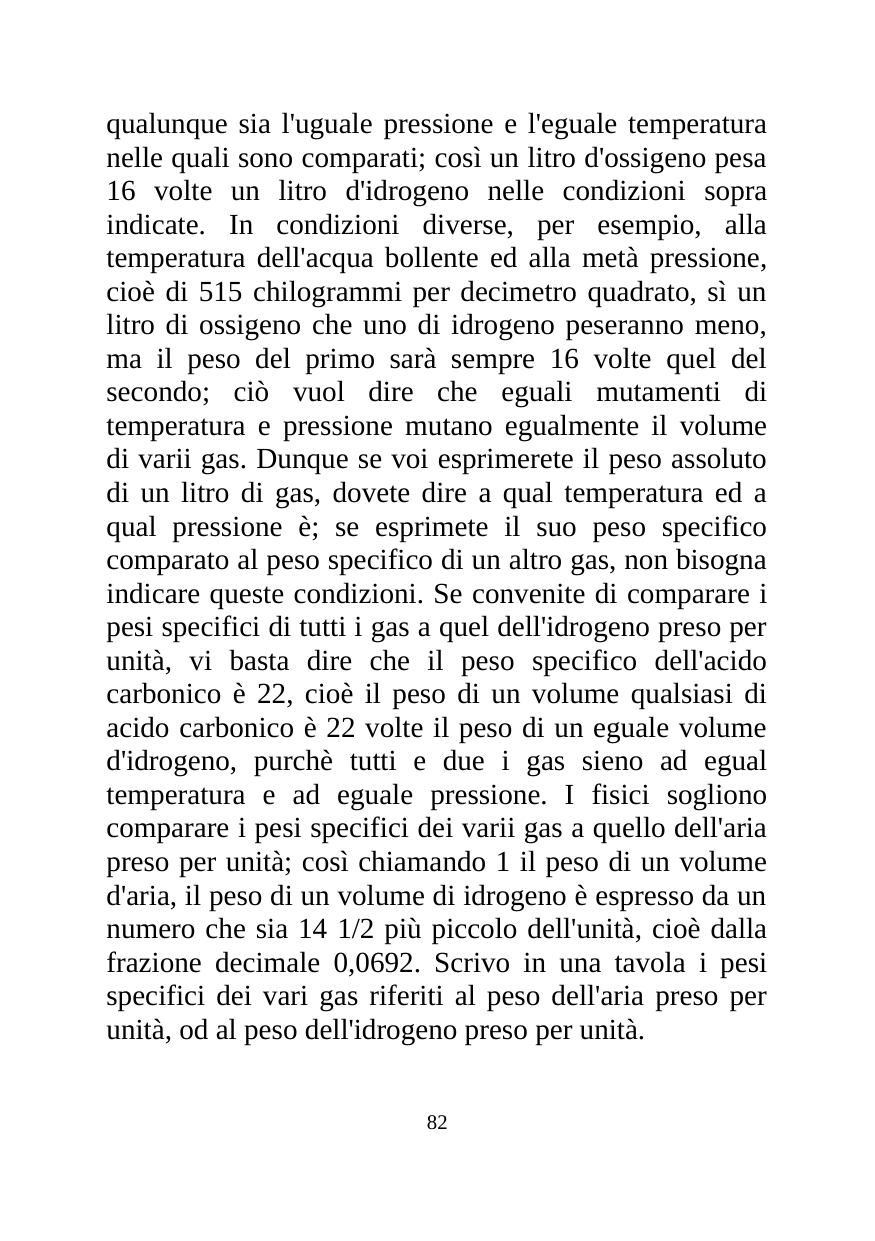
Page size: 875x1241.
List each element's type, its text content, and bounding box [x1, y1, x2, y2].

text qualunque sia l'uguale pressione e l'eguale temperatura nelle quali sono comparati; così un litro d'ossigeno pesa 16 volte un litro d'idrogeno nelle condizioni sopra indicate. In condizioni diverse, per esempio, alla temperatura dell'acqua bollente ed alla metà pressione, cioè di 515 chilogrammi per decimetro quadrato, sì un litro di ossigeno che uno di idrogeno peseranno meno, ma il peso del primo sarà sempre 16 volte quel del secondo; ciò vuol dire che eguali mutamenti di temperatura e pressione mutano egualmente il volume di varii gas. Dunque se voi esprimerete il peso assoluto di un litro di gas, dovete dire a qual temperatura ed a qual pressione è; se esprimete il suo peso specifico comparato al peso specifico di un altro gas, non bisogna indicare queste condizioni. Se convenite di comparare i pesi specifici di tutti i gas a quel dell'idrogeno preso per unità, vi basta dire che il peso specifico dell'acido carbonico è 22, cioè il peso di un volume qualsiasi di acido carbonico è 22 volte il peso di un eguale volume d'idrogeno, purchè tutti e due i gas sieno ad egual temperatura e ad eguale pressione. I fisici sogliono comparare i pesi specifici dei varii gas a quello dell'aria preso per unità; così chiamando 1 il peso di un volume d'aria, il peso di un volume di idrogeno è espresso da un numero che sia 14 1/2 più piccolo dell'unità, cioè dalla frazione decimale 0,0692. Scrivo in una tavola i pesi specifici dei vari gas riferiti al peso dell'aria preso per unità, od al peso dell'idrogeno preso per unità. [106, 106, 768, 1045]
